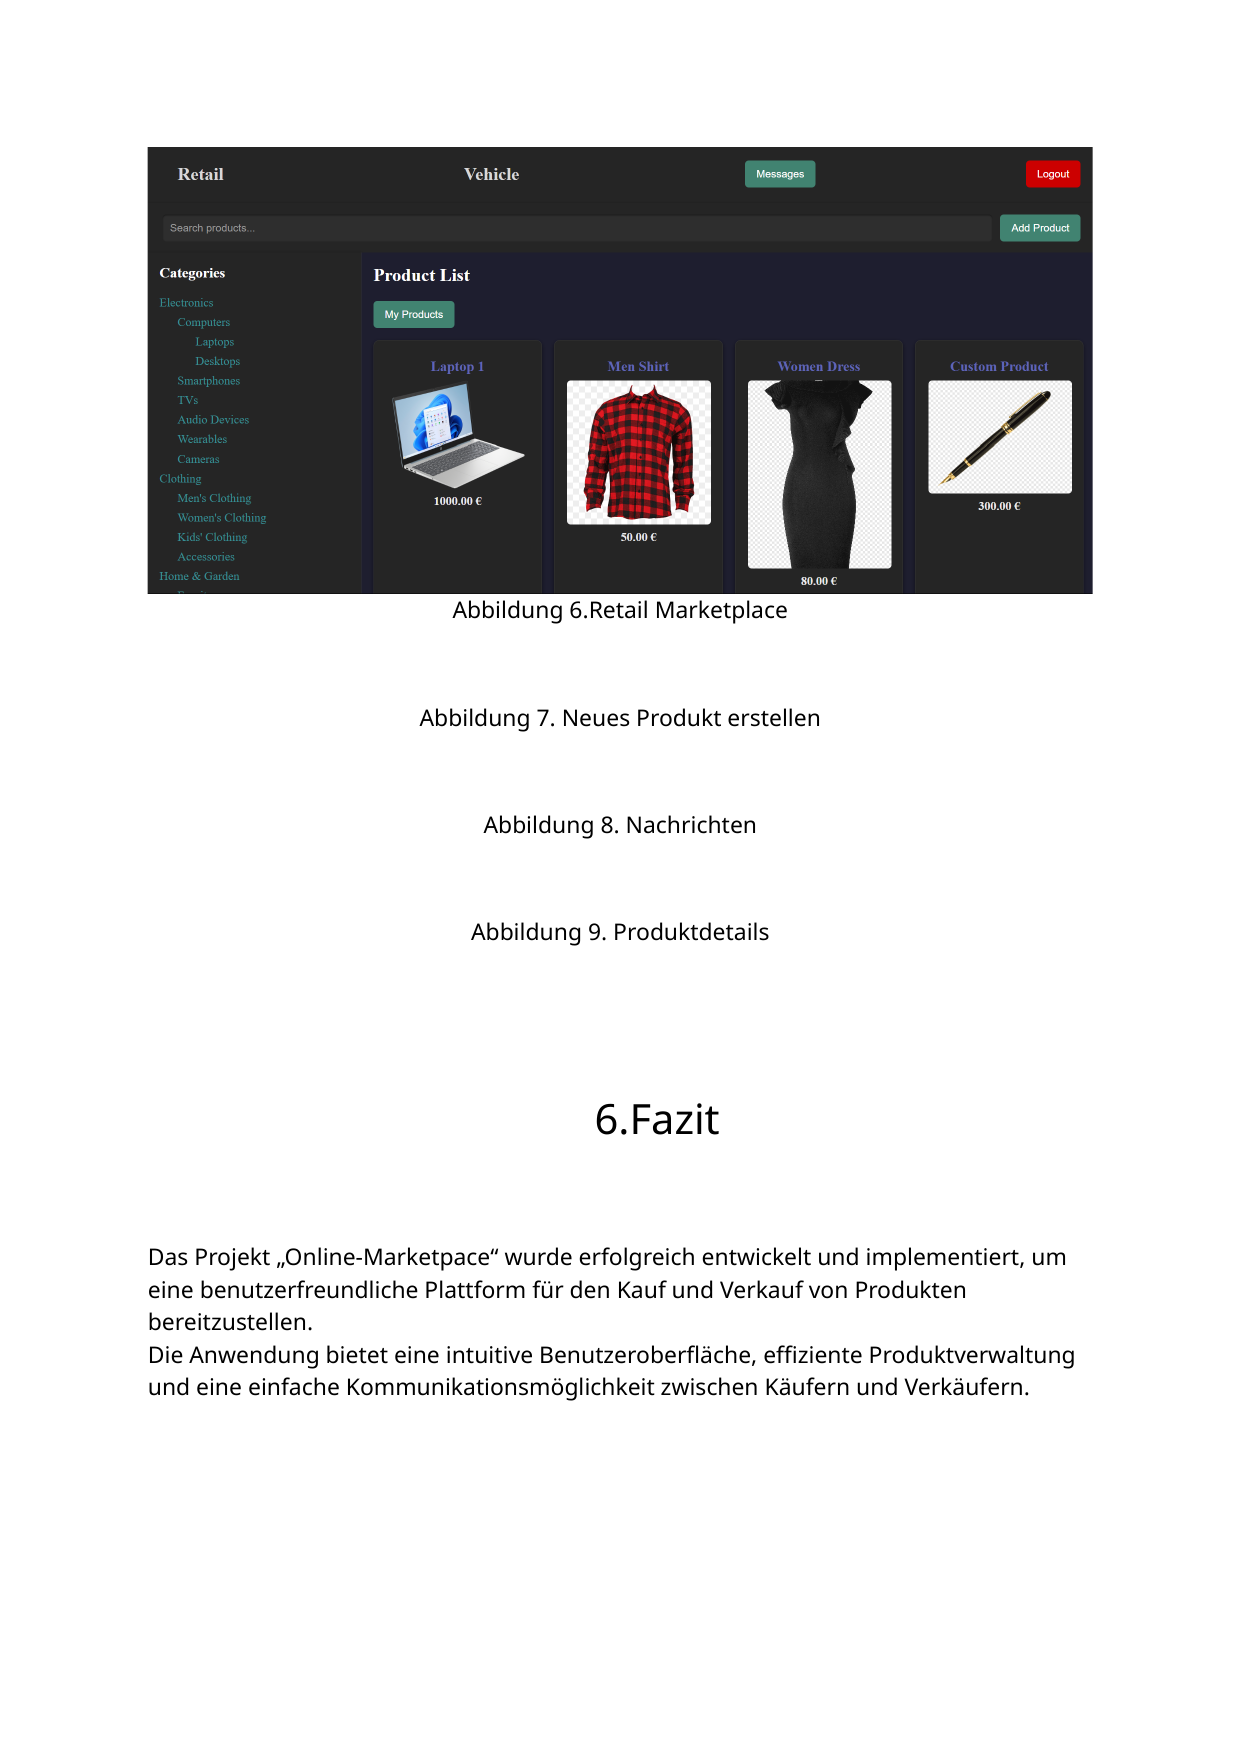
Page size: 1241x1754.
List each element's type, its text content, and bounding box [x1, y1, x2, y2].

text Abbildung 8. Nachrichten [148, 751, 1093, 840]
text Abbildung 9. Produktdetails [148, 858, 1093, 947]
text Abbildung 6.Retail Marketplace [148, 594, 1093, 626]
text Das Projekt „Online-Marketpace“ wurde erfolgreich entwickelt und implementiert, um eine benutzerfreundliche Plattform für den Kauf und Verkauf von Produkten bereitzustellen. Die Anwendung bietet eine intuitive Benutzeroberfläche, effiziente Produktverwaltung und eine einfache Kommunikationsmöglichkeit zwischen Käufern und Verkäufern. [148, 1241, 1093, 1402]
text 6.Fazit [148, 1090, 1093, 1147]
text Abbildung 7. Neues Produkt erstellen [148, 643, 1093, 733]
